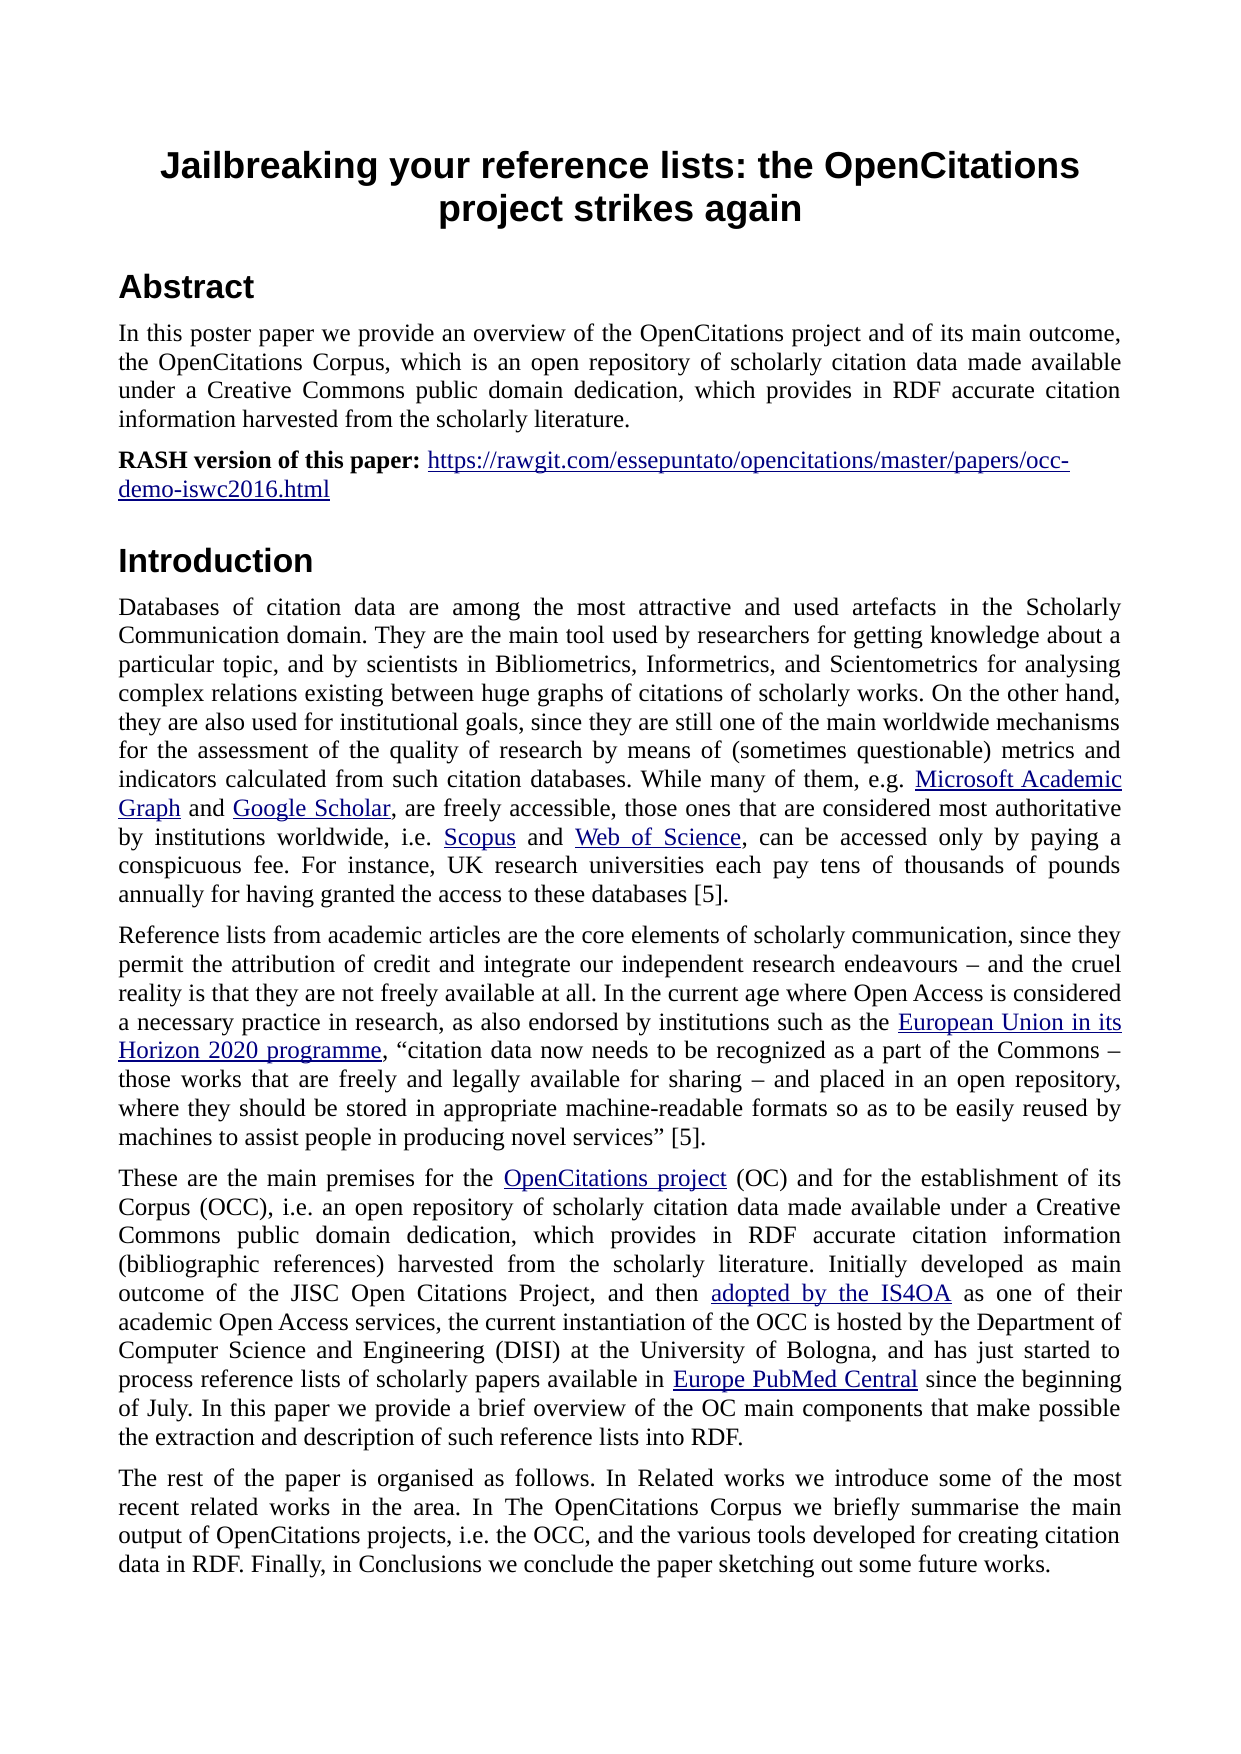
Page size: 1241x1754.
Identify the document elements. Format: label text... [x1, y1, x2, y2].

text RASH version of this paper: https://rawgit.com/essepuntato/opencitations/master/papers/occ-demo-iswc2016.html [118, 446, 1122, 503]
text In this poster paper we provide an overview of the OpenCitations project and of its main outcome, the OpenCitations Corpus, which is an open repository of scholarly citation data made available under a Creative Commons public domain dedication, which provides in RDF accurate citation information harvested from the scholarly literature. [118, 318, 1122, 433]
title Jailbreaking your reference lists: the OpenCitations project strikes again [118, 143, 1122, 229]
text Reference lists from academic articles are the core elements of scholarly communication, since they permit the attribution of credit and integrate our independent research endeavours – and the cruel reality is that they are not freely available at all. In the current age where Open Access is considered a necessary practice in research, as also endorsed by institutions such as the European Union in its Horizon 2020 programme, “citation data now needs to be recognized as a part of the Commons – those works that are freely and legally available for sharing – and placed in an open repository, where they should be stored in appropriate machine-readable formats so as to be easily reused by machines to assist people in producing novel services” [5]. [118, 920, 1122, 1150]
text Databases of citation data are among the most attractive and used artefacts in the Scholarly Communication domain. They are the main tool used by researchers for getting knowledge about a particular topic, and by scientists in Bibliometrics, Informetrics, and Scientometrics for analysing complex relations existing between huge graphs of citations of scholarly works. On the other hand, they are also used for institutional goals, since they are still one of the main worldwide mechanisms for the assessment of the quality of research by means of (sometimes questionable) metrics and indicators calculated from such citation databases. While many of them, e.g. Microsoft Academic Graph and Google Scholar, are freely accessible, those ones that are considered most authoritative by institutions worldwide, i.e. Scopus and Web of Science, can be accessed only by paying a conspicuous fee. For instance, UK research universities each pay tens of thousands of pounds annually for having granted the access to these databases [5]. [118, 592, 1122, 908]
subtitle Abstract [118, 267, 1122, 306]
text The rest of the paper is organised as follows. In Related works we introduce some of the most recent related works in the area. In The OpenCitations Corpus we briefly summarise the main output of OpenCitations projects, i.e. the OCC, and the various tools developed for creating citation data in RDF. Finally, in Conclusions we conclude the paper sketching out some future works. [118, 1463, 1122, 1578]
subtitle Introduction [118, 541, 1122, 579]
text These are the main premises for the OpenCitations project (OC) and for the establishment of its Corpus (OCC), i.e. an open repository of scholarly citation data made available under a Creative Commons public domain dedication, which provides in RDF accurate citation information (bibliographic references) harvested from the scholarly literature. Initially developed as main outcome of the JISC Open Citations Project, and then adopted by the IS4OA as one of their academic Open Access services, the current instantiation of the OCC is hosted by the Department of Computer Science and Engineering (DISI) at the University of Bologna, and has just started to process reference lists of scholarly papers available in Europe PubMed Central since the beginning of July. In this paper we provide a brief overview of the OC main components that make possible the extraction and description of such reference lists into RDF. [118, 1163, 1122, 1450]
